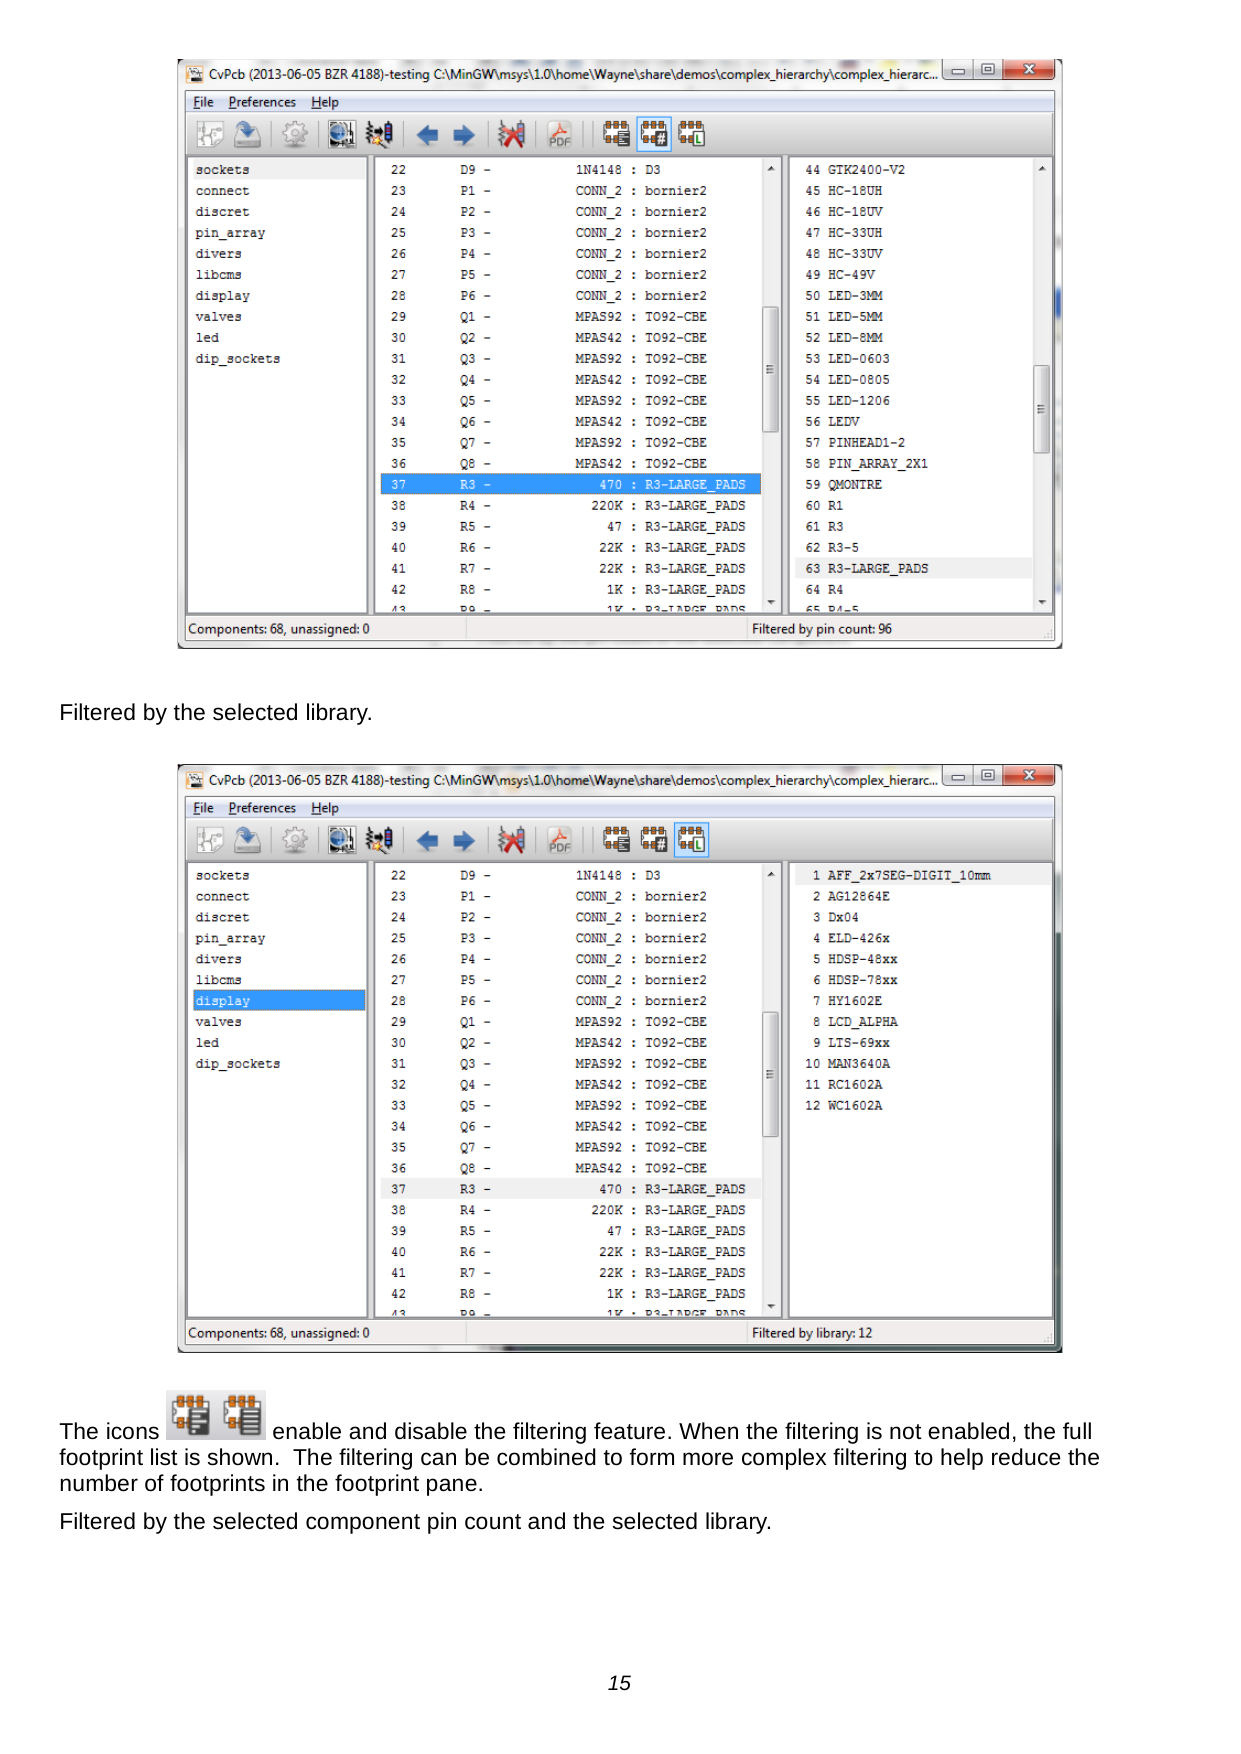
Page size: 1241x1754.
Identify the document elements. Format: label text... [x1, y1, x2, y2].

picture [166, 1390, 266, 1440]
picture [177, 764, 1063, 1353]
picture [177, 59, 1063, 649]
text The icons enable and disable the filtering feature. When the filtering is not enabled, the full footprint list is shown. The filtering can be combined to form more complex filtering to help reduce the number of footprints in the footprint pane. [59, 1391, 1181, 1496]
text Filtered by the selected library. [59, 699, 1181, 726]
text Filtered by the selected component pin count and the selected library. [59, 1509, 1181, 1535]
